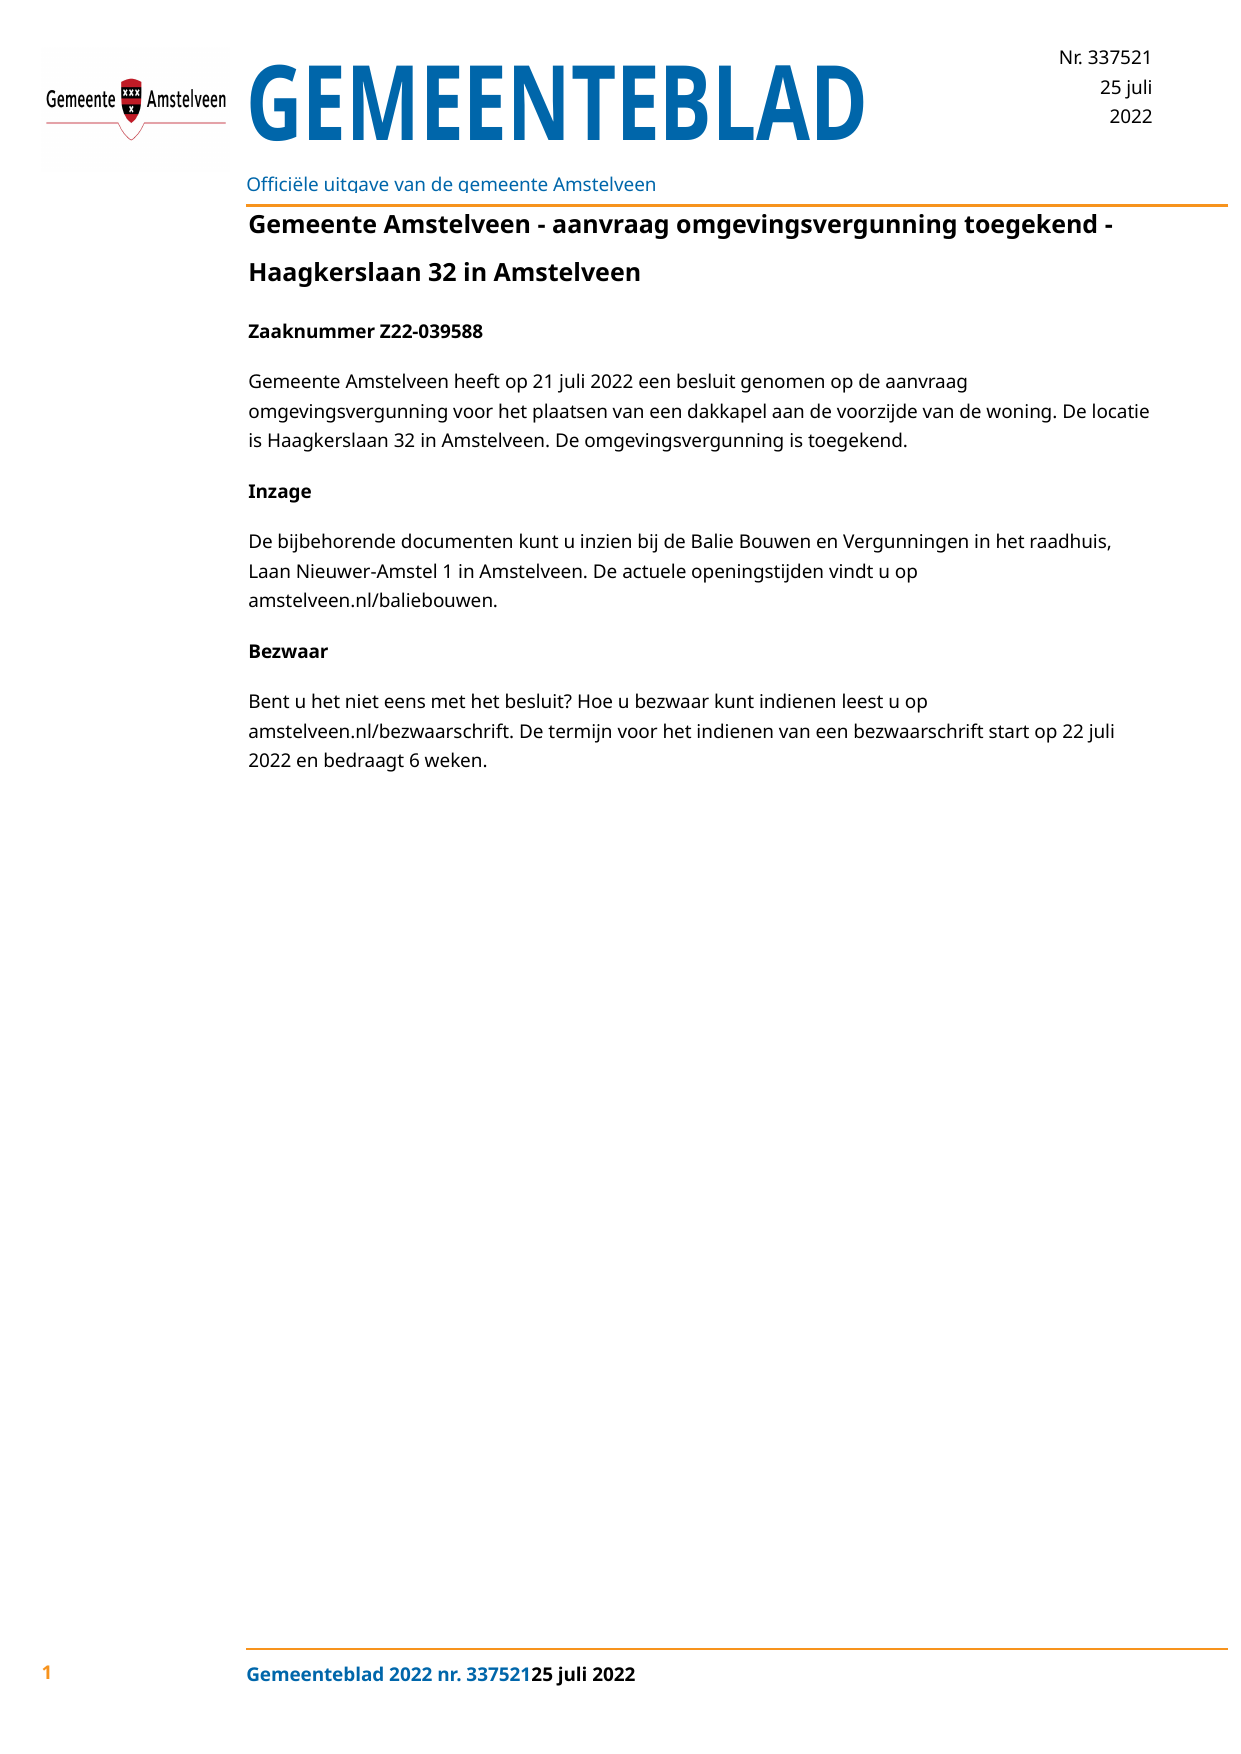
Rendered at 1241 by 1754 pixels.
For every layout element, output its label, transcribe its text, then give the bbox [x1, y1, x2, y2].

text Bezwaar [248, 638, 1152, 664]
text Bent u het niet eens met het besluit? Hoe u bezwaar kunt indienen leest u op amstelveen.nl/bezwaarschrift. De termijn voor het indienen van een bezwaarschrift start op 22 juli 2022 en bedraagt 6 weken. [248, 688, 1152, 773]
text De bijbehorende documenten kunt u inzien bij de Balie Bouwen en Vergunningen in het raadhuis, Laan Nieuwer-Amstel 1 in Amstelveen. De actuele openingstijden vindt u op amstelveen.nl/baliebouwen. [248, 528, 1152, 613]
text Gemeente Amstelveen heeft op 21 juli 2022 een besluit genomen op de aanvraag omgevingsvergunning voor het plaatsen van een dakkapel aan de voorzijde van de woning. De locatie is Haagkerslaan 32 in Amstelveen. De omgevingsvergunning is toegekend. [248, 368, 1152, 453]
text Gemeente Amstelveen - aanvraag omgevingsvergunning toegekend - Haagkerslaan 32 in Amstelveen [248, 207, 1152, 288]
text Inzage [248, 478, 1152, 504]
text Zaaknummer Z22-039588 [248, 318, 1152, 344]
picture [41, 47, 231, 172]
